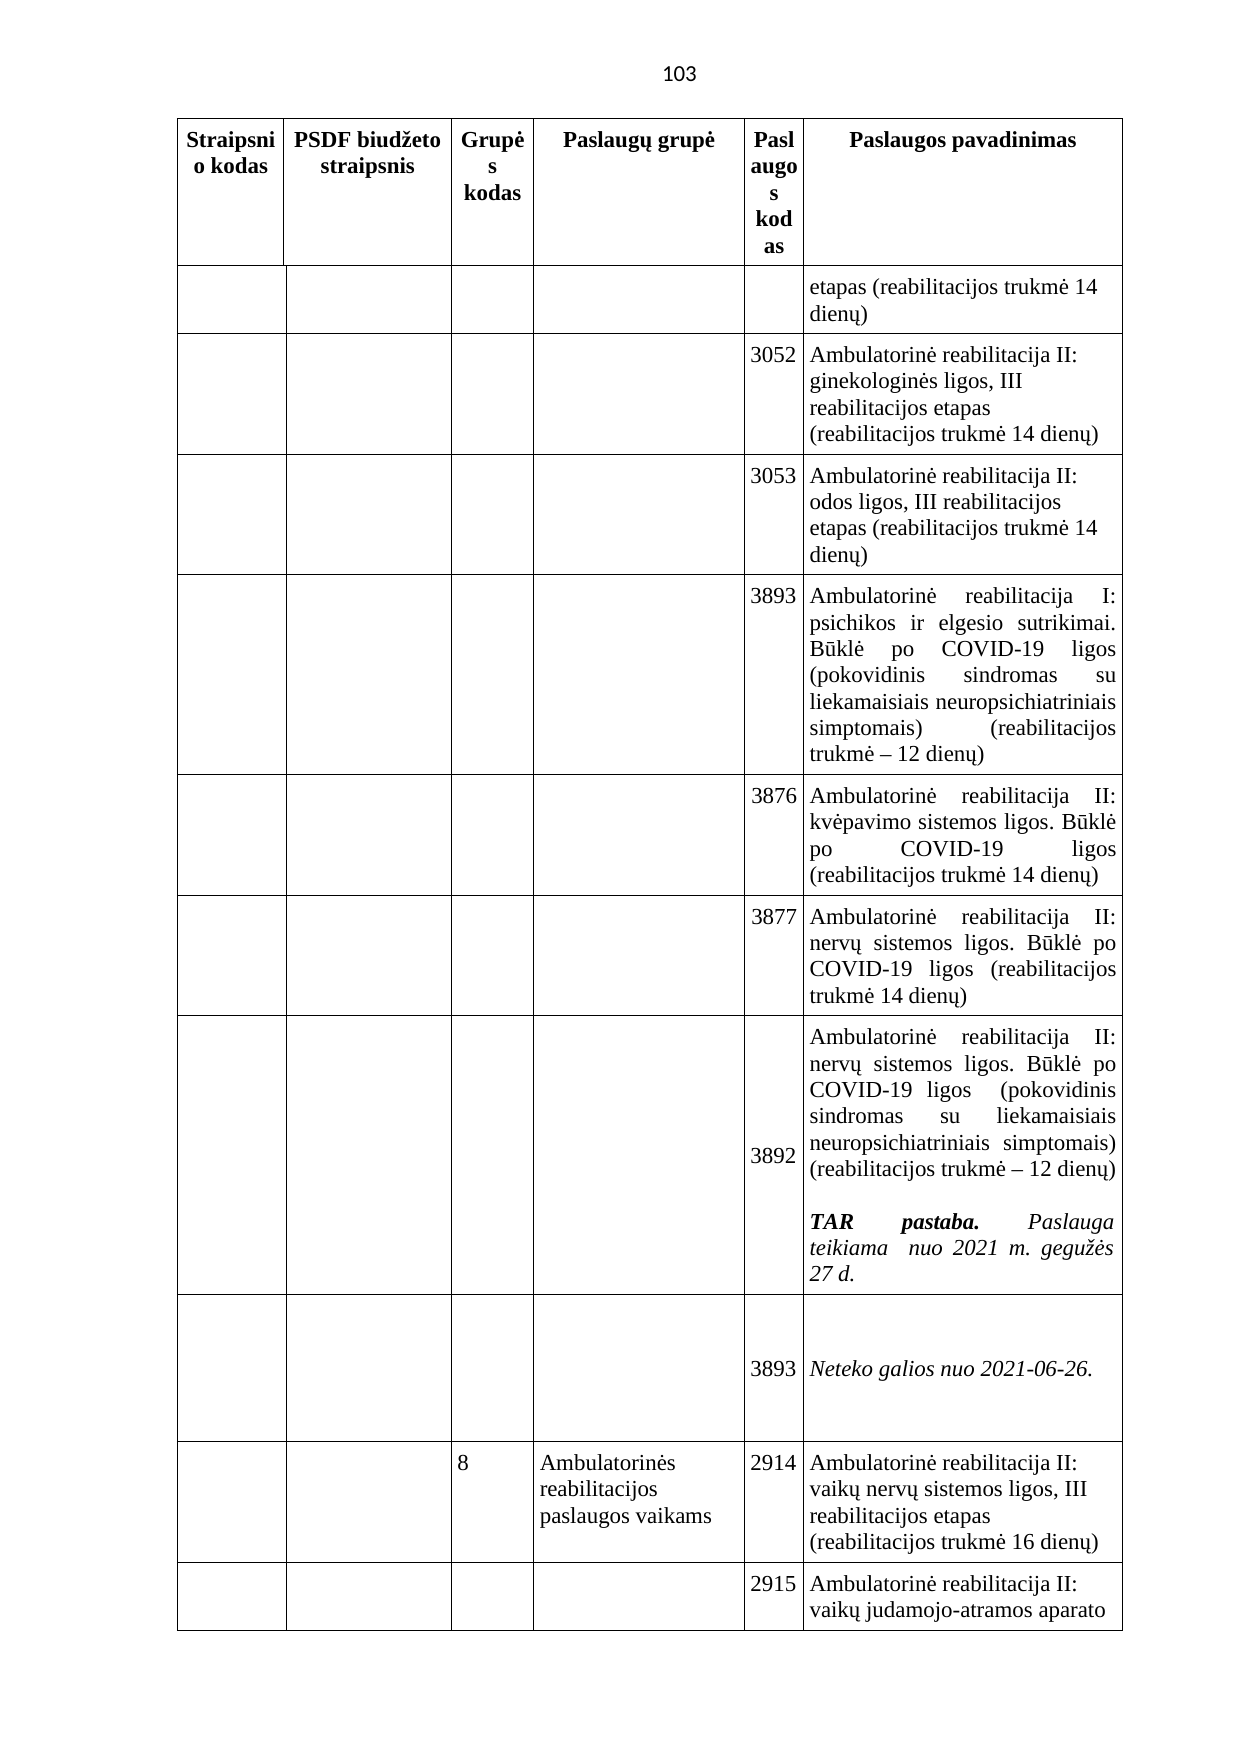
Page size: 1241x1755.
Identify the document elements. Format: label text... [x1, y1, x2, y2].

table_cell Ambulatorinė reabilitacija II: nervų sistemos ligos. Būklė po COVID-19 ligos (reabilitacijos trukmė 14 dienų) [804, 896, 1122, 1015]
table_cell [534, 266, 744, 333]
table_cell [534, 775, 744, 894]
table_cell [452, 1563, 533, 1629]
table_cell 3052 [745, 334, 803, 454]
table_cell [287, 455, 451, 574]
table_cell Ambulatorinė reabilitacija II: vaikų nervų sistemos ligos, III reabilitacijos etapas (reabilitacijos trukmė 16 dienų) [804, 1442, 1122, 1562]
table_cell [178, 575, 286, 774]
table_cell Ambulatorinės reabilitacijos paslaugos vaikams [534, 1442, 744, 1562]
table_cell [534, 1016, 744, 1294]
table_cell [287, 775, 451, 894]
table_cell Ambulatorinė reabilitacija II: kvėpavimo sistemos ligos. Būklė po COVID-19 ligos (reabilitacijos trukmė 14 dienų) [804, 775, 1122, 894]
table_cell Ambulatorinė reabilitacija II: vaikų judamojo-atramos aparato [804, 1563, 1122, 1629]
table_cell [178, 775, 286, 894]
table_cell 3053 [745, 455, 803, 574]
table_cell [534, 1563, 744, 1629]
table_cell [287, 1563, 451, 1629]
table_cell [287, 1442, 451, 1562]
table_cell [287, 1295, 451, 1441]
table_cell [452, 1016, 533, 1294]
table_cell [178, 266, 286, 333]
table_cell [178, 1442, 286, 1562]
table_cell 3876 [745, 775, 803, 894]
table_cell [452, 1295, 533, 1441]
table_header Paslaugų grupė [534, 119, 744, 265]
table_cell [452, 775, 533, 894]
table_cell [534, 575, 744, 774]
table_cell Ambulatorinė reabilitacija II: ginekologinės ligos, III reabilitacijos etapas (reabilitacijos trukmė 14 dienų) [804, 334, 1122, 454]
table_cell [287, 266, 451, 333]
table_cell [287, 896, 451, 1015]
table_cell Ambulatorinė reabilitacija II: nervų sistemos ligos. Būklė po COVID-19 ligos (pokovidinis sindromas su liekamaisiais neuropsichiatriniais simptomais) (reabilitacijos trukmė – 12 dienų) TAR pastaba. Paslauga teikiama nuo 2021 m. gegužės 27 d. [804, 1016, 1122, 1294]
table_cell [452, 575, 533, 774]
table_cell [534, 455, 744, 574]
table_cell [287, 334, 451, 454]
table_header Straipsnio kodas [178, 119, 283, 265]
table_cell [452, 455, 533, 574]
table_cell Ambulatorinė reabilitacija II: odos ligos, III reabilitacijos etapas (reabilitacijos trukmė 14 dienų) [804, 455, 1122, 574]
table_header Paslaugos pavadinimas [804, 119, 1122, 265]
table_cell [452, 334, 533, 454]
table_cell [534, 1295, 744, 1441]
table_cell [178, 896, 286, 1015]
table_cell 2915 [745, 1563, 803, 1629]
table_cell [178, 334, 286, 454]
table_cell etapas (reabilitacijos trukmė 14 dienų) [804, 266, 1122, 333]
table_cell Ambulatorinė reabilitacija I: psichikos ir elgesio sutrikimai. Būklė po COVID-19 ligos (pokovidinis sindromas su liekamaisiais neuropsichiatriniais simptomais) (reabilitacijos trukmė – 12 dienų) [804, 575, 1122, 774]
table_header Paslaugos kodas [745, 119, 803, 265]
table_cell [178, 455, 286, 574]
table_cell 3893 [745, 575, 803, 774]
table_cell [178, 1295, 286, 1441]
table_cell [287, 575, 451, 774]
table_cell [745, 266, 803, 333]
table_cell Neteko galios nuo 2021-06-26. [804, 1295, 1122, 1441]
table_cell [287, 1016, 451, 1294]
table_cell 3892 [745, 1016, 803, 1294]
table_cell 3877 [745, 896, 803, 1015]
table_cell 3893 [745, 1295, 803, 1441]
table_header PSDF biudžeto straipsnis [284, 119, 451, 265]
table_cell [178, 1563, 286, 1629]
table_cell [452, 896, 533, 1015]
table_cell [452, 266, 533, 333]
table_cell 8 [452, 1442, 533, 1562]
table_cell [534, 334, 744, 454]
table_header Grupės kodas [452, 119, 533, 265]
table_cell 2914 [745, 1442, 803, 1562]
table_cell [534, 896, 744, 1015]
table_cell [178, 1016, 286, 1294]
